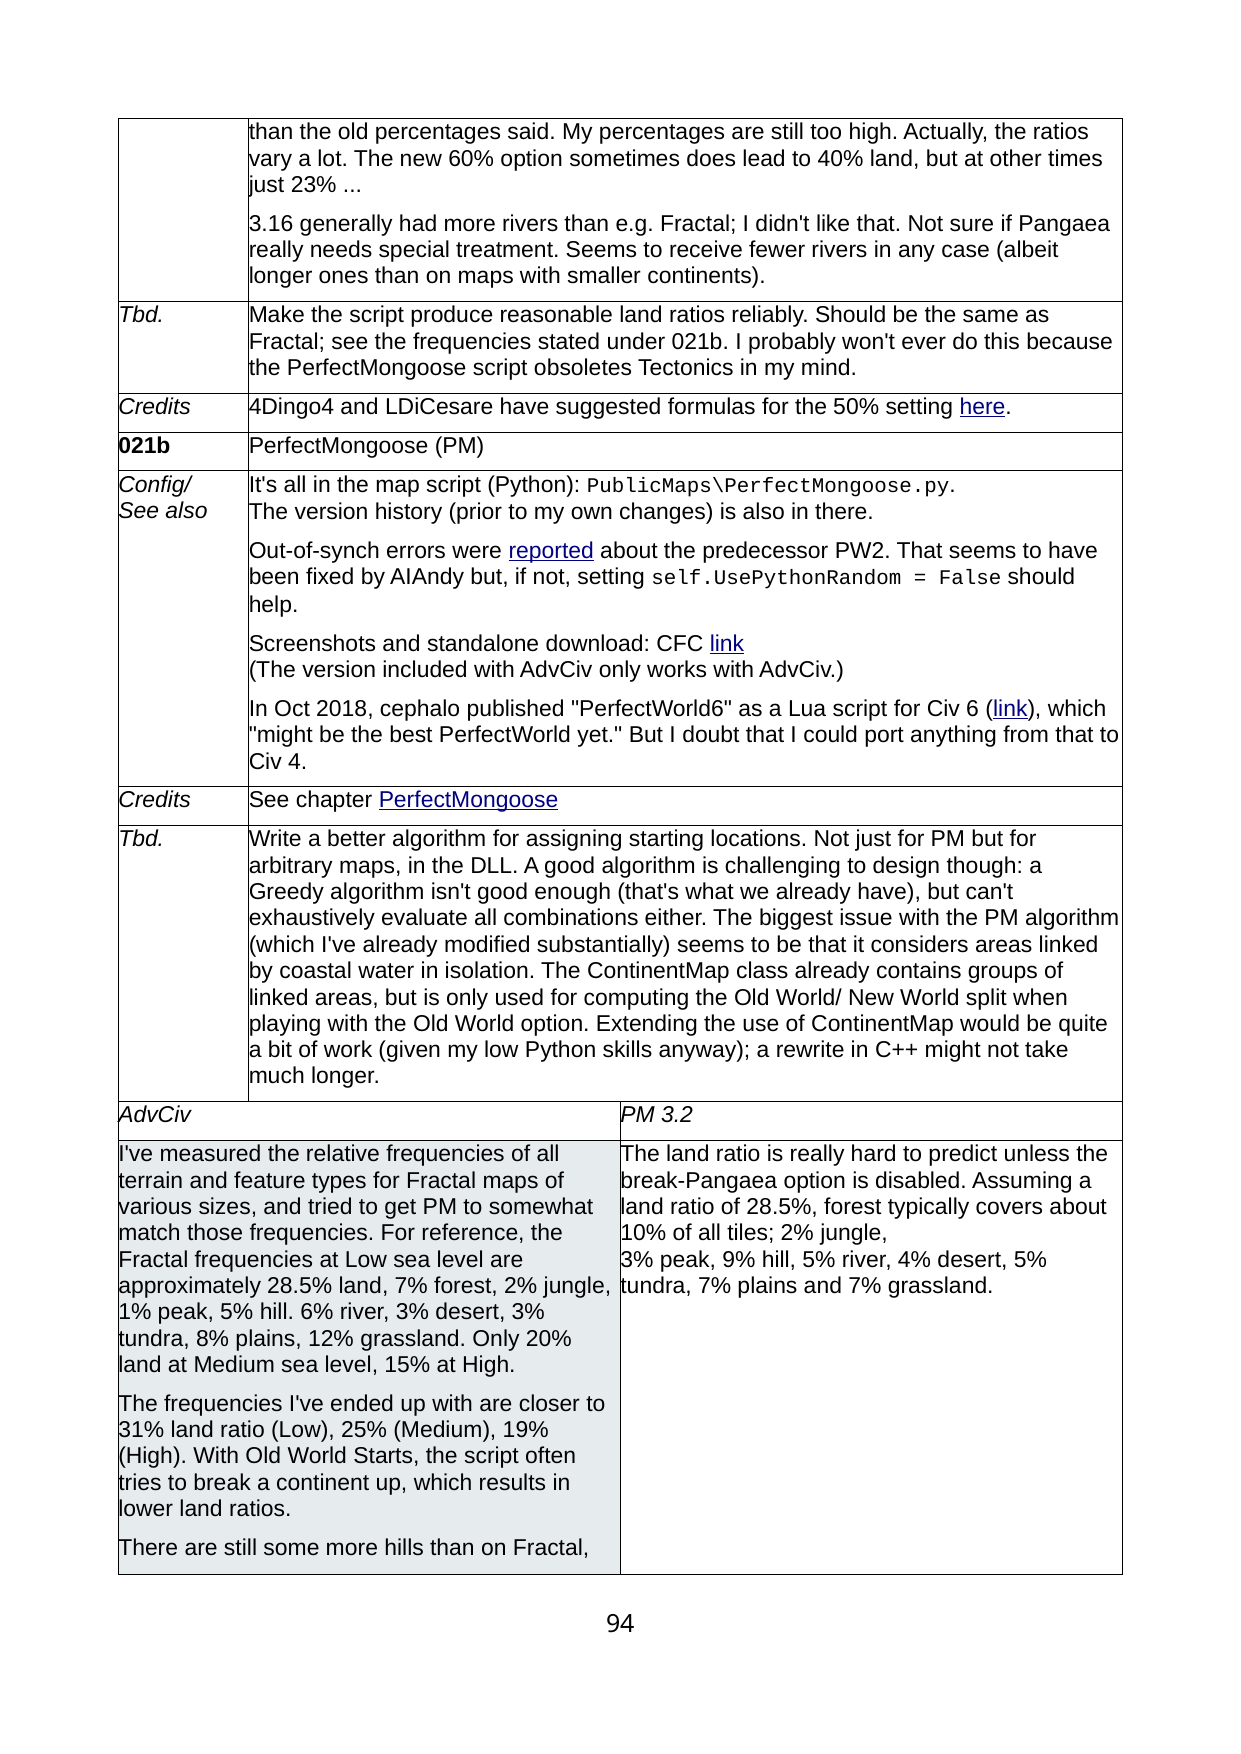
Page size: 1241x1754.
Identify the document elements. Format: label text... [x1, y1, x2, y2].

table_cell Credits [119, 394, 248, 432]
table_cell The land ratio is really hard to predict unless the break-Pangaea option is disabled. Assuming a land ratio of 28.5%, forest typically covers about 10% of all tiles; 2% jungle, 3% peak, 9% hill, 5% river, 4% desert, 5% tundra, 7% plains and 7% grassland. [621, 1141, 1122, 1574]
table_cell PM 3.2 [621, 1102, 1122, 1140]
table_cell than the old percentages said. My percentages are still too high. Actually, the ratios vary a lot. The new 60% option sometimes does lead to 40% land, but at other times just 23% ... 3.16 generally had more rivers than e.g. Fractal; I didn't like that. Not sure if Pangaea really needs special treatment. Seems to receive fewer rivers in any case (albeit longer ones than on maps with smaller continents). [249, 119, 1122, 301]
table_cell Tbd. [119, 826, 248, 1101]
table_cell Make the script produce reasonable land ratios reliably. Should be the same as Fractal; see the frequencies stated under 021b. I probably won't ever do this because the PerfectMongoose script obsoletes Tectonics in my mind. [249, 302, 1122, 393]
table_cell Credits [119, 787, 248, 825]
table_cell 4Dingo4 and LDiCesare have suggested formulas for the 50% setting here. [249, 394, 1122, 432]
table_cell See chapter PerfectMongoose [249, 787, 1122, 825]
table_cell PerfectMongoose (PM) [249, 433, 1122, 470]
table_cell Tbd. [119, 302, 248, 393]
table_cell Write a better algorithm for assigning starting locations. Not just for PM but for arbitrary maps, in the DLL. A good algorithm is challenging to design though: a Greedy algorithm isn't good enough (that's what we already have), but can't exhaustively evaluate all combinations either. The biggest issue with the PM algorithm (which I've already modified substantially) seems to be that it considers areas linked by coastal water in isolation. The ContinentMap class already contains groups of linked areas, but is only used for computing the Old World/ New World split when playing with the Old World option. Extending the use of ContinentMap would be quite a bit of work (given my low Python skills anyway); a rewrite in C++ might not take much longer. [249, 826, 1122, 1101]
table_cell Config/ See also [119, 471, 248, 786]
table_cell 021b [119, 433, 248, 470]
table_cell I've measured the relative frequencies of all terrain and feature types for Fractal maps of various sizes, and tried to get PM to somewhat match those frequencies. For reference, the Fractal frequencies at Low sea level are approximately 28.5% land, 7% forest, 2% jungle, 1% peak, 5% hill. 6% river, 3% desert, 3% tundra, 8% plains, 12% grassland. Only 20% land at Medium sea level, 15% at High. The frequencies I've ended up with are closer to 31% land ratio (Low), 25% (Medium), 19% (High). With Old World Starts, the script often tries to break a continent up, which results in lower land ratios. There are still some more hills than on Fractal, [119, 1141, 620, 1574]
table_cell AdvCiv [119, 1102, 620, 1140]
table_cell It's all in the map script (Python): PublicMaps\PerfectMongoose.py. The version history (prior to my own changes) is also in there. Out-of-synch errors were reported about the predecessor PW2. That seems to have been fixed by AIAndy but, if not, setting self.UsePythonRandom = False should help. Screenshots and standalone download: CFC link (The version included with AdvCiv only works with AdvCiv.) In Oct 2018, cephalo published "PerfectWorld6" as a Lua script for Civ 6 (link), which "might be the best PerfectWorld yet." But I doubt that I could port anything from that to Civ 4. [249, 471, 1122, 786]
table_cell [119, 119, 248, 301]
